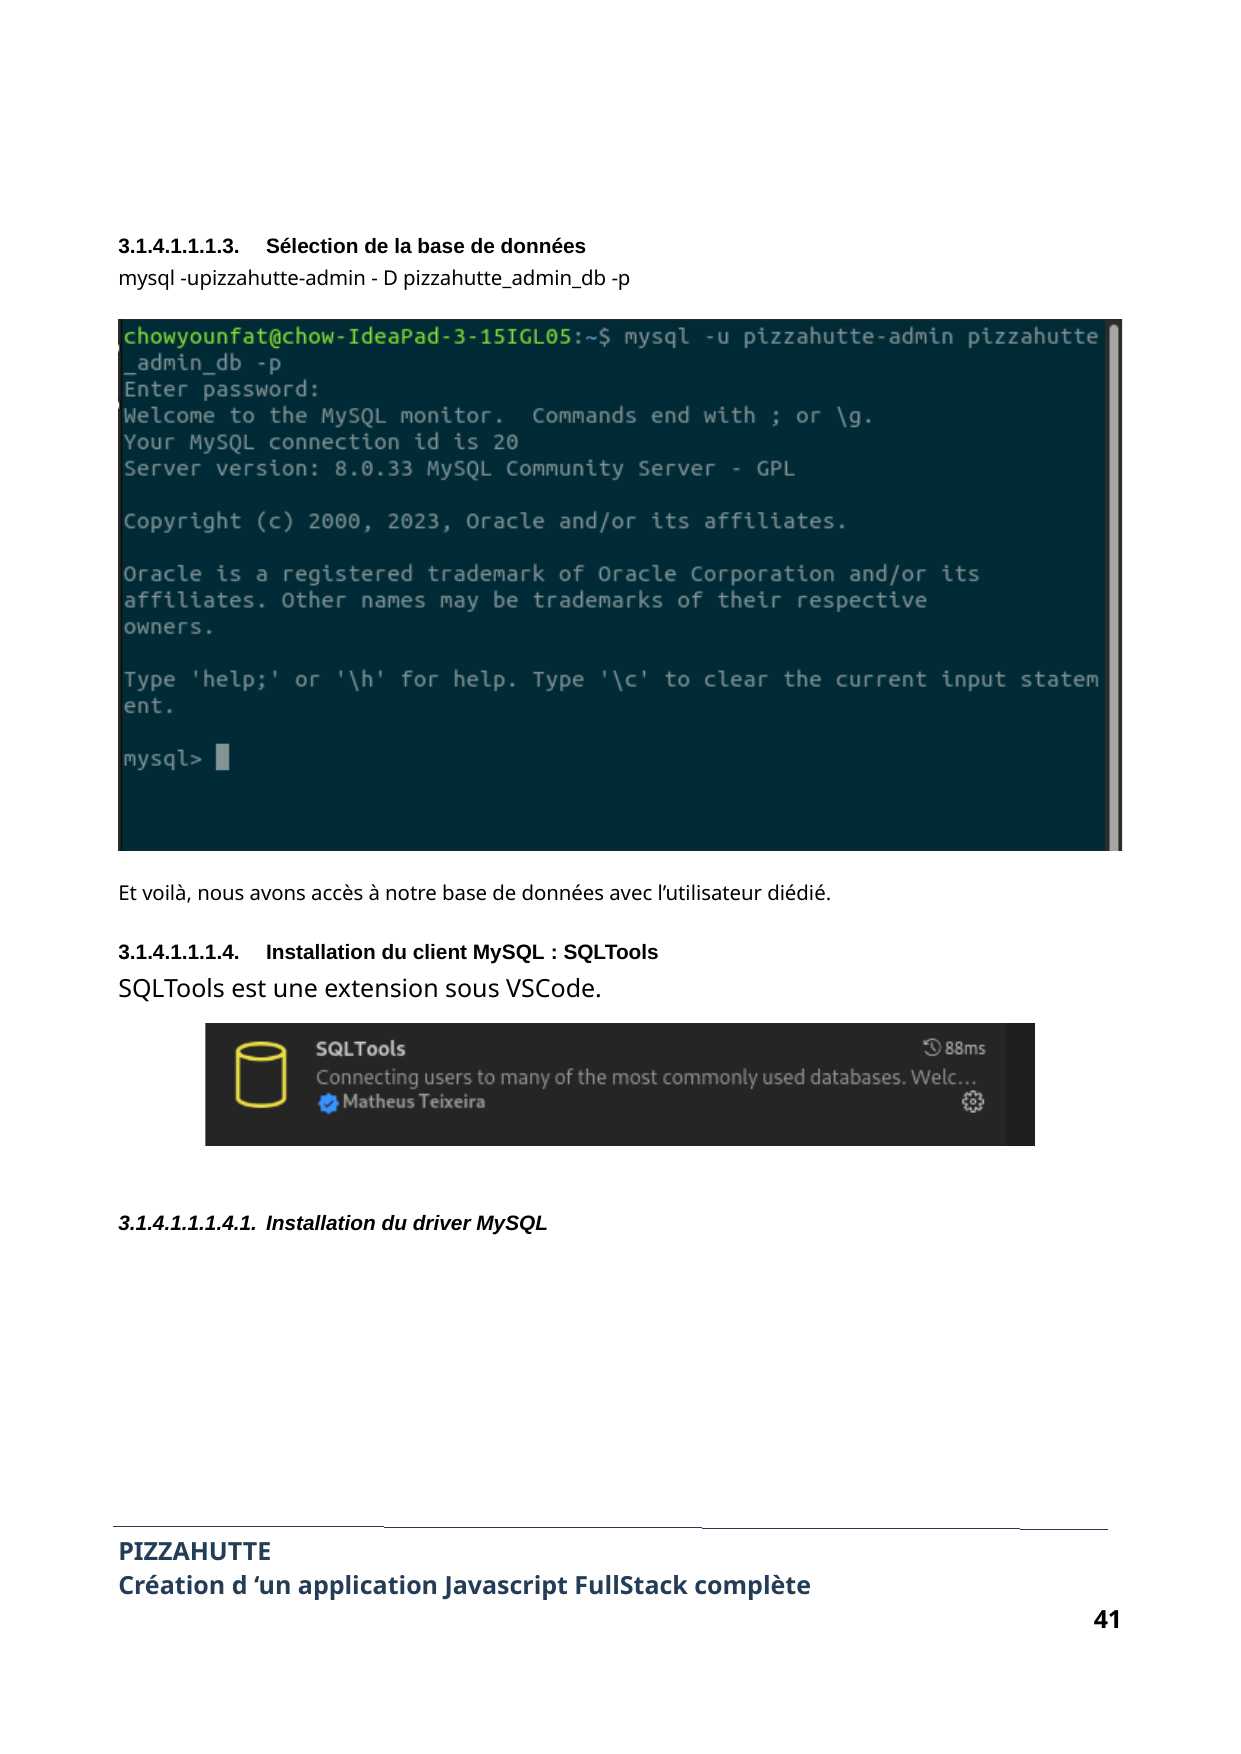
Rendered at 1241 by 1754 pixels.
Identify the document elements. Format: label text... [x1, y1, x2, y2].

picture [164, 570, 174, 581]
picture [271, 408, 280, 422]
picture [192, 464, 200, 475]
picture [401, 514, 412, 528]
picture [889, 675, 900, 686]
picture [745, 406, 755, 422]
picture [429, 566, 438, 581]
picture [152, 438, 161, 449]
picture [259, 511, 265, 532]
picture [943, 565, 952, 581]
picture [1062, 329, 1071, 343]
picture [216, 744, 229, 770]
picture [902, 596, 913, 607]
picture [442, 570, 451, 581]
picture [191, 622, 201, 634]
picture [164, 754, 175, 770]
picture [1009, 332, 1018, 343]
picture [507, 517, 517, 528]
picture [243, 411, 254, 422]
picture [507, 596, 517, 607]
picture [625, 332, 636, 343]
picture [482, 517, 491, 528]
picture [758, 592, 768, 607]
picture [401, 411, 425, 422]
picture [217, 675, 227, 686]
picture [811, 411, 820, 422]
picture [521, 570, 530, 581]
picture [467, 411, 478, 422]
picture [256, 385, 280, 396]
picture [533, 408, 544, 422]
picture [244, 596, 254, 607]
picture [205, 596, 214, 607]
picture [190, 332, 201, 343]
picture [137, 438, 148, 449]
picture [639, 570, 649, 581]
picture [139, 570, 148, 581]
picture [416, 433, 425, 449]
picture [152, 754, 161, 765]
picture [533, 517, 544, 528]
picture [969, 675, 979, 691]
picture [719, 570, 728, 581]
picture [204, 438, 214, 453]
picture [495, 675, 504, 691]
picture [139, 702, 148, 713]
picture [416, 596, 425, 607]
picture [218, 332, 227, 343]
picture [270, 517, 280, 528]
picture [350, 671, 358, 691]
picture [890, 565, 899, 585]
picture [1075, 328, 1084, 343]
picture [218, 565, 227, 581]
picture [614, 570, 623, 581]
picture [230, 596, 240, 607]
picture [190, 435, 201, 449]
picture [600, 460, 610, 475]
picture [719, 407, 728, 422]
picture [600, 406, 623, 422]
picture [337, 596, 346, 607]
picture [296, 411, 306, 422]
picture [903, 675, 913, 686]
picture [508, 329, 517, 343]
picture [665, 570, 676, 581]
picture [139, 385, 148, 396]
picture [164, 675, 175, 686]
picture [376, 570, 385, 581]
picture [427, 461, 438, 475]
picture [678, 675, 689, 686]
picture [231, 513, 240, 528]
picture [943, 671, 952, 686]
picture [349, 514, 359, 528]
picture [508, 570, 517, 581]
picture [704, 570, 715, 581]
picture [205, 670, 214, 686]
picture [772, 513, 781, 528]
picture [389, 332, 399, 343]
picture [772, 570, 781, 581]
picture [864, 570, 873, 581]
picture [877, 675, 886, 686]
picture [587, 411, 596, 422]
picture [996, 332, 1004, 343]
picture [917, 672, 926, 686]
picture [282, 593, 294, 607]
picture [772, 596, 781, 607]
picture [191, 592, 201, 607]
picture [691, 567, 702, 581]
picture [587, 460, 596, 475]
picture [177, 411, 214, 422]
picture [877, 592, 886, 607]
picture [204, 332, 214, 343]
picture [719, 592, 728, 607]
picture [653, 565, 662, 581]
picture [178, 354, 188, 370]
picture [627, 411, 636, 422]
picture [666, 671, 675, 686]
picture [296, 675, 306, 686]
picture [282, 438, 293, 449]
picture [455, 670, 478, 686]
picture [983, 328, 992, 343]
picture [546, 411, 584, 422]
picture [732, 590, 741, 607]
picture [996, 672, 1005, 686]
picture [152, 570, 161, 581]
text mysql -upizzahutte-admin - D pizzahutte_admin_db -p [118, 264, 1122, 292]
picture [1022, 332, 1032, 343]
picture [838, 407, 846, 427]
picture [218, 511, 227, 528]
picture [917, 570, 926, 581]
picture [389, 438, 399, 449]
picture [495, 517, 504, 528]
picture [915, 596, 926, 607]
picture [902, 570, 913, 581]
picture [310, 590, 333, 607]
picture [520, 329, 531, 343]
picture [427, 432, 438, 449]
picture [179, 622, 187, 633]
picture [165, 438, 174, 449]
picture [706, 517, 715, 528]
picture [468, 438, 478, 449]
picture [138, 754, 148, 770]
picture [164, 359, 175, 370]
picture [534, 564, 544, 581]
picture [271, 460, 280, 475]
picture [810, 517, 821, 528]
picture [231, 570, 240, 581]
picture [244, 385, 254, 396]
picture [429, 514, 438, 528]
picture [322, 409, 333, 422]
picture [125, 596, 135, 607]
picture [666, 513, 675, 528]
picture [495, 435, 504, 449]
picture [429, 411, 438, 422]
picture [482, 411, 491, 422]
picture [218, 385, 227, 396]
picture [164, 622, 175, 634]
picture [138, 675, 148, 691]
picture [613, 464, 623, 480]
picture [125, 461, 135, 475]
picture [824, 596, 834, 607]
picture [388, 596, 412, 607]
picture [653, 513, 662, 528]
picture [1048, 332, 1058, 343]
picture [627, 596, 636, 607]
picture [758, 328, 768, 343]
picture [350, 329, 358, 343]
picture [125, 672, 135, 686]
picture [612, 517, 623, 528]
picture [310, 438, 333, 449]
picture [745, 675, 755, 686]
picture [573, 675, 583, 686]
picture [257, 570, 267, 581]
picture [310, 675, 319, 686]
picture [177, 464, 188, 475]
picture [336, 461, 346, 475]
picture [731, 675, 742, 686]
picture [309, 570, 320, 585]
picture [152, 698, 161, 713]
picture [824, 332, 834, 343]
picture [442, 407, 451, 422]
picture [244, 675, 254, 691]
picture [534, 329, 544, 343]
picture [218, 435, 227, 449]
picture [217, 464, 227, 475]
picture [811, 327, 821, 343]
picture [561, 675, 570, 691]
picture [376, 596, 385, 607]
picture [693, 592, 703, 607]
picture [1048, 675, 1058, 686]
picture [481, 671, 491, 686]
picture [600, 328, 610, 346]
picture [389, 461, 399, 475]
picture [191, 513, 201, 528]
picture [375, 438, 386, 449]
picture [402, 329, 412, 343]
picture [1074, 675, 1084, 686]
picture [495, 590, 504, 607]
picture [297, 326, 306, 343]
picture [956, 566, 966, 581]
picture [507, 435, 517, 449]
picture [361, 326, 386, 343]
picture [310, 514, 319, 528]
picture [230, 435, 254, 454]
picture [719, 671, 728, 686]
picture [297, 464, 306, 475]
picture [876, 564, 887, 581]
picture [534, 672, 544, 686]
picture [772, 461, 781, 475]
picture [203, 517, 214, 532]
picture [190, 570, 201, 581]
picture [547, 675, 557, 691]
picture [165, 517, 174, 532]
picture [164, 411, 174, 422]
picture [455, 461, 491, 481]
picture [297, 438, 306, 449]
picture [376, 409, 385, 422]
picture [810, 675, 821, 686]
picture [705, 675, 715, 686]
picture [652, 411, 662, 422]
picture [481, 329, 491, 343]
picture [586, 511, 596, 528]
picture [468, 596, 478, 612]
picture [205, 1023, 1035, 1146]
picture [336, 570, 346, 581]
picture [152, 464, 161, 475]
picture [139, 359, 148, 370]
picture [152, 622, 161, 633]
picture [323, 565, 333, 581]
picture [956, 675, 966, 686]
picture [851, 329, 860, 343]
picture [1035, 327, 1045, 343]
picture [561, 464, 570, 475]
picture [744, 596, 755, 607]
picture [890, 327, 926, 343]
picture [139, 592, 149, 607]
picture [732, 407, 741, 422]
picture [285, 511, 292, 532]
picture [191, 755, 201, 764]
picture [455, 564, 505, 581]
text Et voilà, nous avons accès à notre base de données avec l’utilisateur diédié. [118, 851, 1122, 906]
picture [574, 517, 583, 528]
picture [785, 332, 794, 343]
picture [403, 671, 413, 686]
picture [165, 592, 174, 607]
picture [416, 514, 425, 528]
picture [231, 671, 240, 686]
picture [455, 433, 464, 449]
picture [982, 675, 992, 686]
picture [704, 411, 716, 422]
picture [191, 359, 201, 370]
picture [824, 517, 834, 528]
picture [561, 329, 570, 343]
picture [244, 464, 253, 475]
picture [389, 514, 399, 528]
picture [678, 464, 689, 475]
picture [573, 590, 583, 607]
picture [415, 326, 438, 343]
picture [137, 517, 148, 528]
picture [231, 353, 240, 370]
picture [296, 379, 306, 396]
picture [772, 332, 780, 343]
picture [296, 570, 306, 581]
picture [507, 461, 517, 475]
picture [231, 328, 242, 343]
picture [561, 596, 570, 607]
picture [653, 332, 662, 343]
picture [218, 592, 227, 607]
picture [152, 517, 161, 532]
picture [322, 514, 346, 528]
picture [388, 564, 412, 581]
picture [284, 385, 293, 396]
picture [691, 464, 702, 475]
picture [759, 513, 768, 528]
picture [336, 411, 346, 427]
picture [640, 590, 649, 607]
picture [627, 517, 636, 528]
picture [798, 332, 807, 343]
picture [282, 464, 293, 475]
picture [600, 513, 608, 532]
picture [719, 332, 728, 343]
picture [178, 592, 188, 607]
picture [152, 381, 161, 396]
picture [414, 675, 425, 686]
picture [270, 438, 280, 449]
picture [678, 596, 689, 607]
picture [745, 332, 755, 348]
picture [666, 464, 675, 475]
picture [284, 570, 293, 581]
picture [350, 434, 359, 449]
picture [363, 433, 372, 449]
picture [679, 328, 689, 343]
picture [336, 438, 346, 449]
picture [732, 570, 755, 585]
picture [309, 332, 334, 343]
subtitle Installation du client MySQL : SQLTools [118, 940, 1122, 964]
picture [244, 332, 254, 343]
picture [152, 407, 161, 422]
picture [429, 675, 438, 686]
picture [626, 570, 636, 581]
picture [164, 385, 175, 396]
picture [118, 319, 1123, 851]
picture [1022, 675, 1031, 686]
picture [441, 596, 452, 607]
picture [178, 750, 188, 765]
picture [798, 565, 807, 581]
picture [626, 675, 636, 686]
picture [864, 675, 873, 686]
picture [137, 464, 148, 475]
picture [653, 596, 662, 607]
picture [679, 517, 689, 528]
picture [534, 592, 544, 607]
picture [270, 359, 280, 374]
picture [257, 328, 293, 349]
picture [652, 464, 662, 475]
picture [810, 596, 821, 607]
picture [216, 353, 227, 370]
picture [455, 329, 465, 343]
picture [837, 596, 860, 612]
picture [455, 407, 465, 422]
picture [930, 328, 939, 343]
subtitle Sélection de la base de données [118, 234, 1122, 258]
picture [548, 596, 557, 607]
picture [719, 513, 729, 528]
picture [837, 675, 847, 686]
picture [599, 567, 611, 581]
picture [362, 570, 372, 581]
picture [1062, 672, 1071, 686]
picture [732, 513, 742, 528]
picture [363, 596, 372, 607]
picture [230, 464, 240, 475]
picture [586, 596, 596, 607]
subtitle Installation du driver MySQL [118, 1211, 1122, 1235]
picture [1087, 332, 1098, 343]
picture [759, 570, 768, 581]
picture [546, 329, 557, 343]
picture [179, 385, 187, 396]
picture [599, 596, 610, 607]
picture [759, 675, 767, 686]
picture [969, 570, 979, 581]
picture [810, 570, 821, 581]
picture [838, 329, 847, 343]
picture [257, 464, 267, 475]
picture [152, 675, 161, 691]
picture [969, 332, 979, 348]
picture [1087, 675, 1098, 686]
text SQLTools est une extension sous VSCode. [118, 970, 1122, 1004]
picture [559, 570, 570, 581]
picture [613, 596, 623, 607]
picture [521, 513, 530, 528]
picture [561, 517, 570, 528]
picture [798, 596, 807, 607]
picture [943, 332, 952, 343]
picture [362, 461, 372, 475]
picture [574, 464, 583, 475]
picture [520, 464, 557, 475]
picture [665, 332, 676, 348]
picture [798, 670, 807, 686]
picture [1035, 671, 1045, 686]
picture [798, 513, 807, 528]
picture [151, 353, 161, 370]
picture [205, 385, 214, 400]
picture [757, 461, 768, 475]
picture [851, 675, 860, 686]
picture [152, 592, 162, 607]
picture [125, 382, 135, 396]
picture [797, 411, 807, 422]
picture [706, 464, 715, 475]
picture [297, 592, 306, 607]
picture [863, 332, 873, 343]
picture [785, 461, 794, 475]
picture [613, 671, 622, 691]
picture [231, 385, 240, 396]
picture [467, 514, 479, 528]
picture [851, 570, 860, 581]
picture [402, 461, 412, 475]
picture [574, 565, 584, 581]
picture [849, 411, 860, 427]
picture [785, 566, 794, 581]
picture [231, 407, 240, 422]
picture [495, 329, 504, 343]
picture [455, 596, 465, 607]
picture [640, 461, 649, 475]
picture [890, 592, 900, 607]
picture [179, 517, 188, 528]
picture [785, 672, 794, 686]
picture [824, 570, 834, 581]
picture [666, 406, 689, 422]
picture [745, 513, 755, 528]
picture [139, 326, 188, 348]
picture [350, 566, 359, 581]
picture [164, 464, 175, 475]
picture [442, 464, 451, 480]
picture [284, 406, 293, 422]
picture [363, 670, 372, 686]
picture [639, 332, 649, 348]
picture [178, 565, 188, 581]
picture [350, 408, 373, 428]
picture [785, 517, 794, 528]
picture [863, 596, 873, 607]
